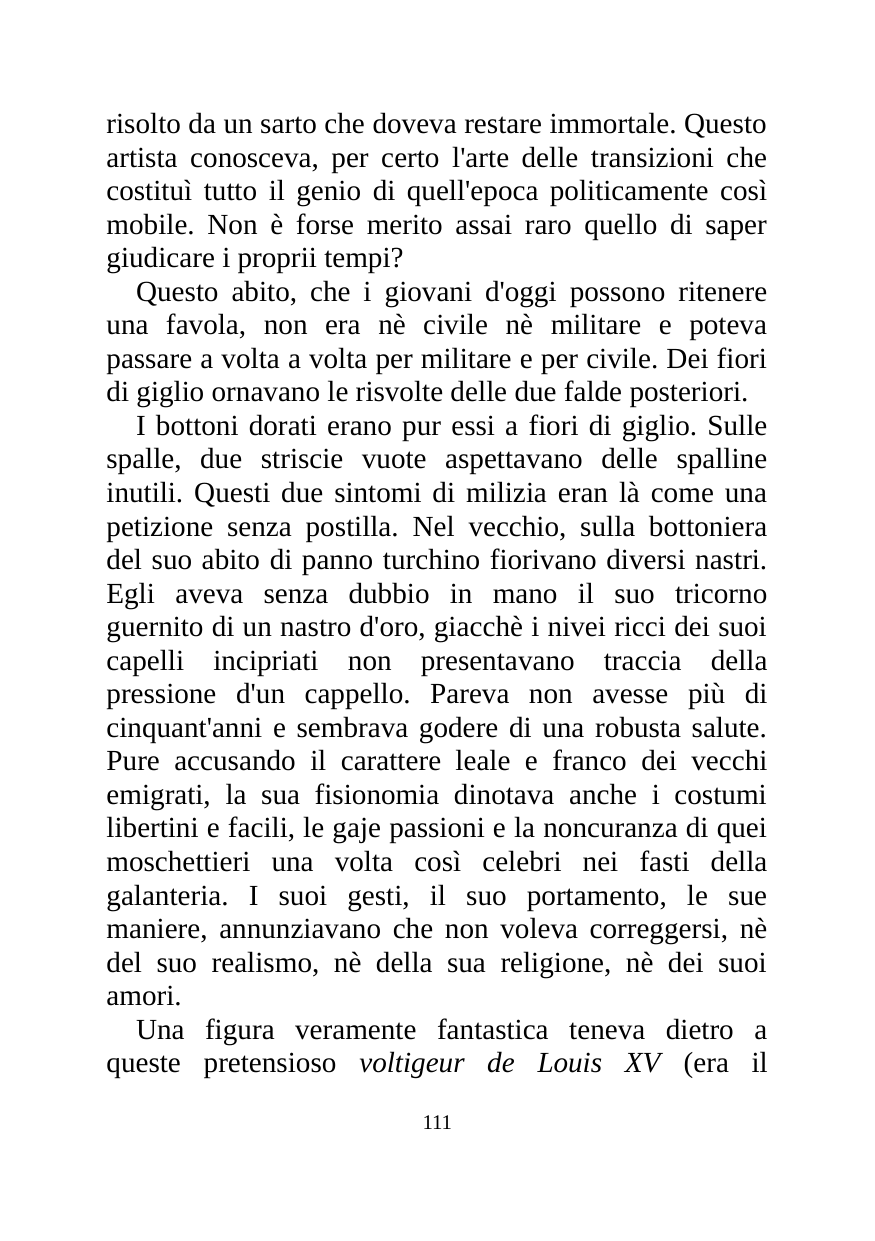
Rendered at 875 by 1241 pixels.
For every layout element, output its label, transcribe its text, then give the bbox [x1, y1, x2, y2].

text risolto da un sarto che doveva restare immortale. Questo artista conosceva, per certo l'arte delle transizioni che costituì tutto il genio di quell'epoca politicamente così mobile. Non è forse merito assai raro quello di saper giudicare i proprii tempi? [106, 106, 768, 274]
text I bottoni dorati erano pur essi a fiori di giglio. Sulle spalle, due striscie vuote aspettavano delle spalline inutili. Questi due sintomi di milizia eran là come una petizione senza postilla. Nel vecchio, sulla bottoniera del suo abito di panno turchino fiorivano diversi nastri. Egli aveva senza dubbio in mano il suo tricorno guernito di un nastro d'oro, giacchè i nivei ricci dei suoi capelli incipriati non presentavano traccia della pressione d'un cappello. Pareva non avesse più di cinquant'anni e sembrava godere di una robusta salute. Pure accusando il carattere leale e franco dei vecchi emigrati, la sua fisionomia dinotava anche i costumi libertini e facili, le gaje passioni e la noncuranza di quei moschettieri una volta così celebri nei fasti della galanteria. I suoi gesti, il suo portamento, le sue maniere, annunziavano che non voleva correggersi, nè del suo realismo, nè della sua religione, nè dei suoi amori. [106, 408, 768, 1012]
text Una figura veramente fantastica teneva dietro a queste pretensioso voltigeur de Louis XV (era il [106, 1012, 768, 1079]
text Questo abito, che i giovani d'oggi possono ritenere una favola, non era nè civile nè militare e poteva passare a volta a volta per militare e per civile. Dei fiori di giglio ornavano le risvolte delle due falde posteriori. [106, 274, 768, 408]
